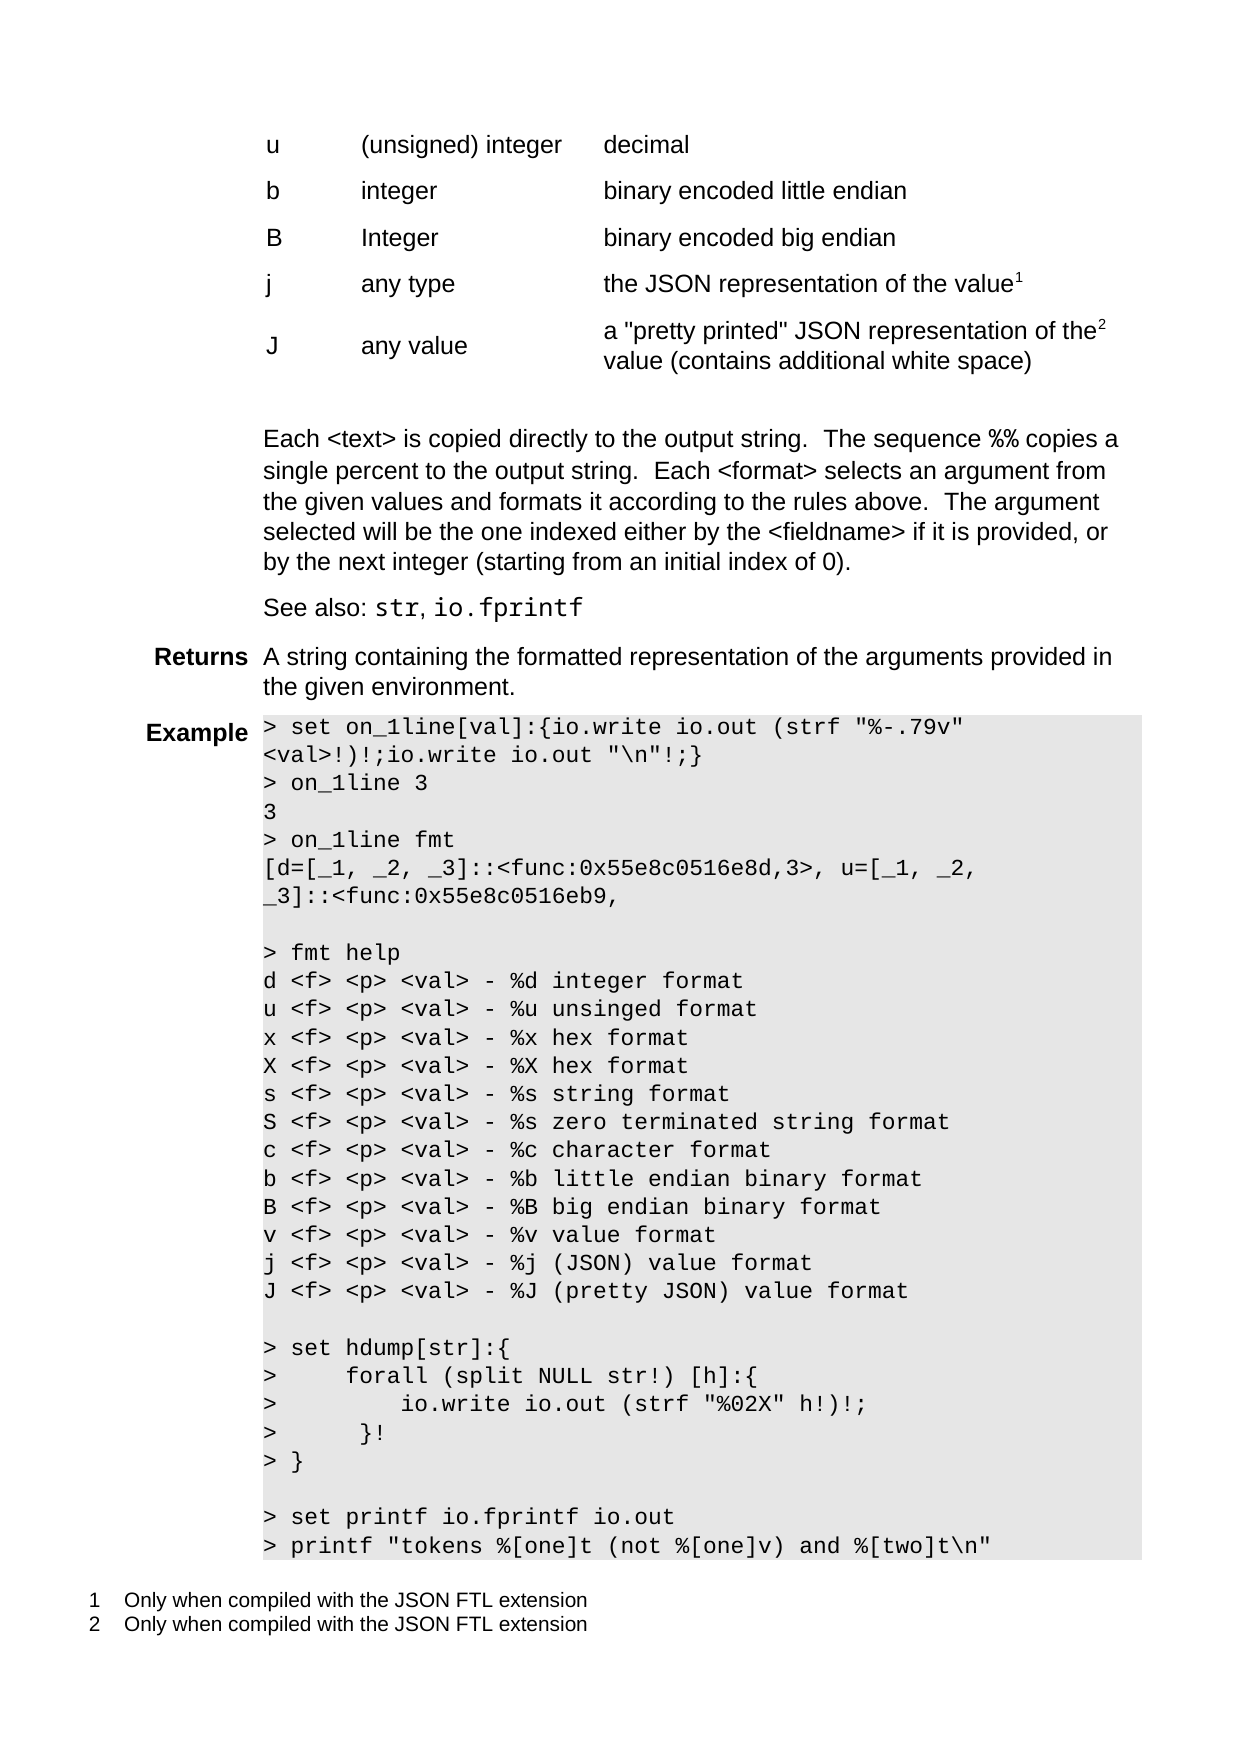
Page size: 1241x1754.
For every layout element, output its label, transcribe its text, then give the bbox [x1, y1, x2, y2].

table_cell Returns [89, 633, 260, 709]
table_cell [89, 118, 260, 633]
table_cell > set on_1line[val]:{io.write io.out (strf "%-.79v" <val>!)!;io.write io.out "\n"!;} > on_1line 3 3 > on_1line fmt [d=[_1, _2, _3]::<func:0x55e8c0516e8d,3>, u=[_1, _2, _3]::<func:0x55e8c0516eb9, > fmt help d <f> <p> <val> - %d integer format u <f> <p> <val> - %u unsinged format x <f> <p> <val> - %x hex format X <f> <p> <val> - %X hex format s <f> <p> <val> - %s string format S <f> <p> <val> - %s zero terminated string format c <f> <p> <val> - %c character format b <f> <p> <val> - %b little endian binary format B <f> <p> <val> - %B big endian binary format v <f> <p> <val> - %v value format j <f> <p> <val> - %j (JSON) value format J <f> <p> <val> - %J (pretty JSON) value format > set hdump[str]:{ > forall (split NULL str!) [h]:{ > io.write io.out (strf "%02X" h!)!; > }! > } > set printf io.fprintf io.out > printf "tokens %[one]t (not %[one]v) and %[two]t\n" [260, 710, 1145, 1563]
table_cell Integer [358, 214, 600, 260]
table_cell b [263, 168, 358, 214]
table_cell decimal [600, 121, 1119, 167]
table_cell B [263, 214, 358, 260]
table_cell binary encoded big endian [600, 214, 1119, 260]
table_cell (unsigned) integer [358, 121, 600, 167]
table_cell j [263, 260, 358, 307]
table_cell J [263, 307, 358, 384]
table_cell Each <text> is copied directly to the output string. The sequence %% copies a single percent to the output string. Each <format> selects an argument from the given values and formats it according to the rules above. The argument selected will be the one indexed either by the <fieldname> if it is provided, or by the next integer (starting from an initial index of 0). See also: str, io.fprintf [260, 118, 1145, 633]
table_cell binary encoded little endian [600, 168, 1119, 214]
table_cell a "pretty printed" JSON representation of the value (contains additional white space) [600, 307, 1119, 384]
table_cell Example [89, 710, 260, 1563]
table_cell the JSON representation of the value [600, 260, 1119, 307]
table_cell any value [358, 307, 600, 384]
table_cell u [263, 121, 358, 167]
table_cell integer [358, 168, 600, 214]
table_cell A string containing the formatted representation of the arguments provided in the given environment. [260, 633, 1145, 709]
table_cell any type [358, 260, 600, 307]
